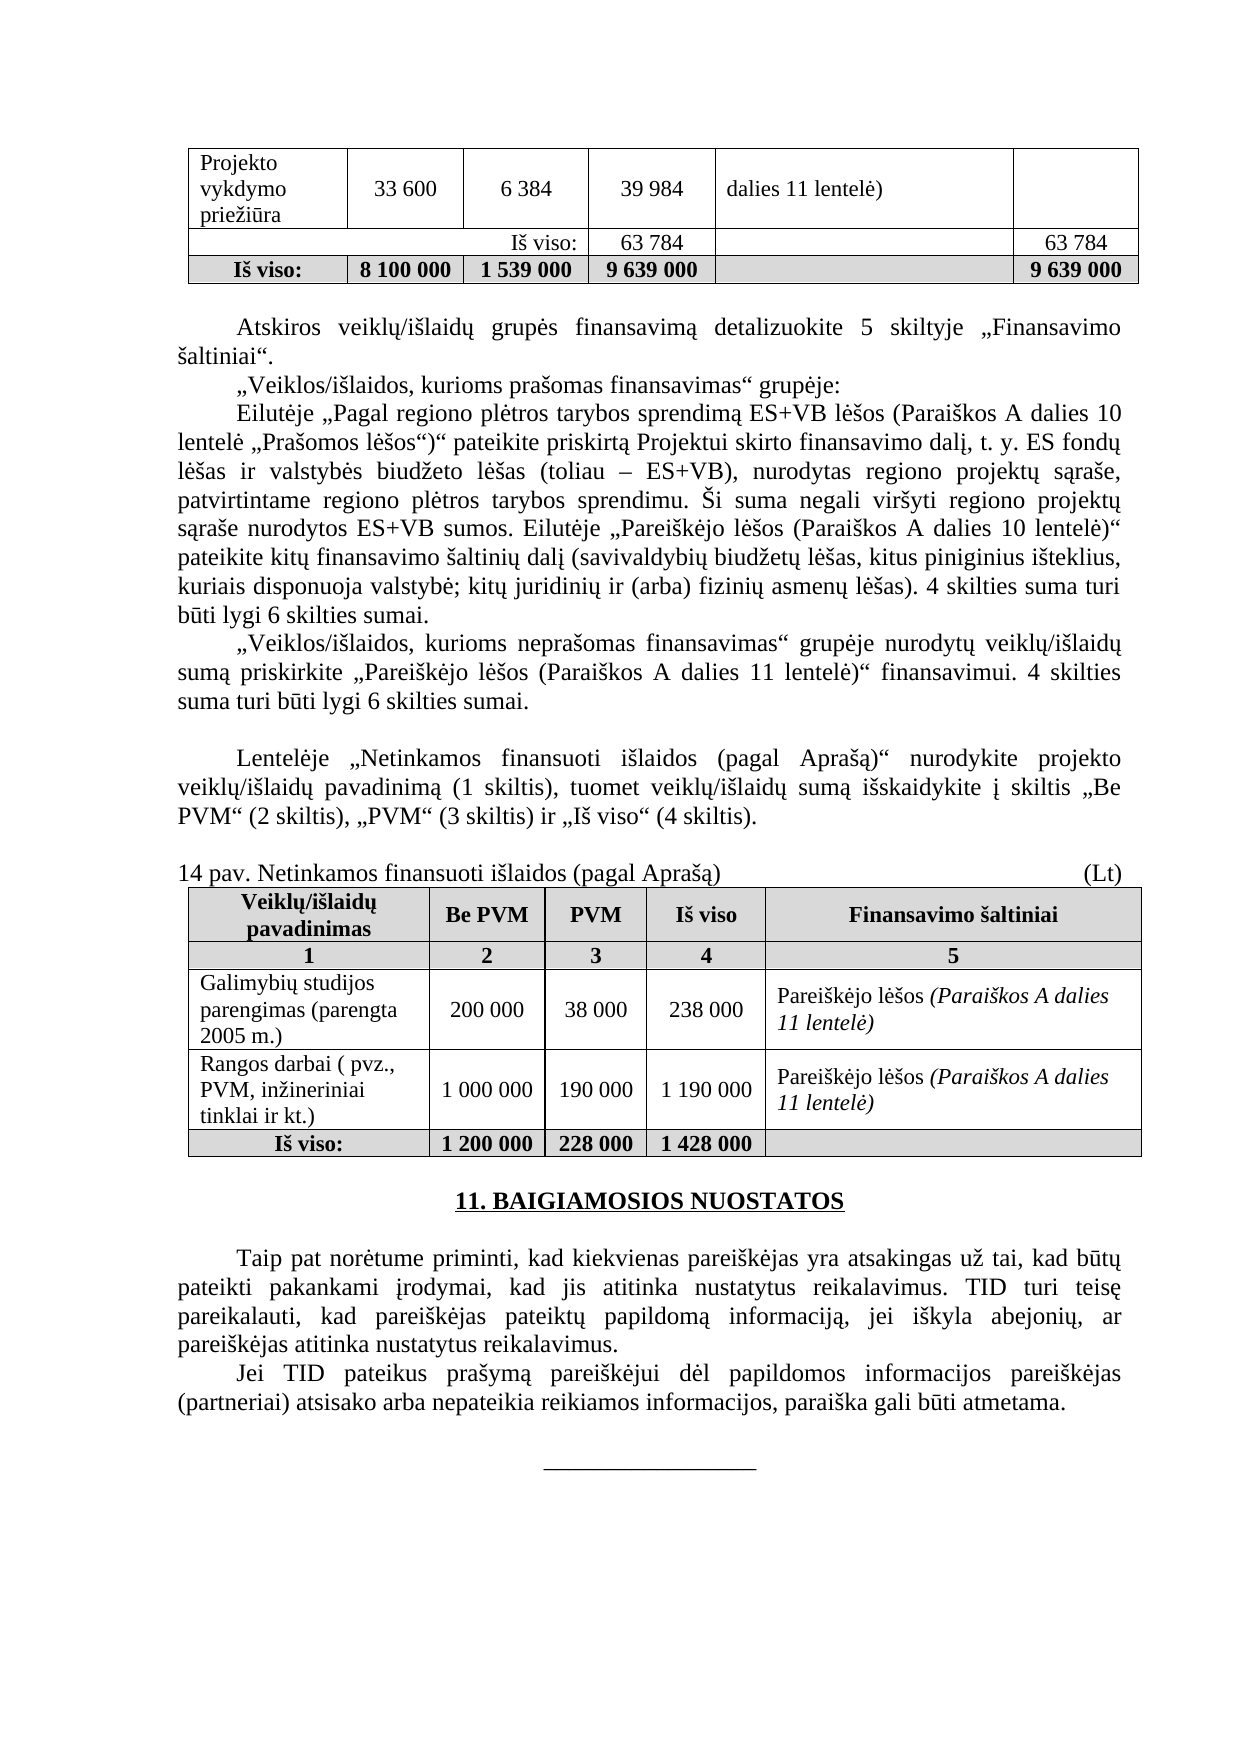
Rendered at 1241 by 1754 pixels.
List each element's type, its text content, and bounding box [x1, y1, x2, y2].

table_cell 3 [546, 942, 646, 968]
table_cell 1 200 000 [430, 1130, 544, 1156]
text Lentelėje „Netinkamos finansuoti išlaidos (pagal Aprašą)“ nurodykite projekto veiklų/išlaidų pavadinimą (1 skiltis), tuomet veiklų/išlaidų sumą išskaidykite į skiltis „Be PVM“ (2 skiltis), „PVM“ (3 skiltis) ir „Iš viso“ (4 skiltis). [177, 743, 1122, 830]
table_cell 200 000 [430, 970, 544, 1048]
table_cell Rangos darbai ( pvz., PVM, inžineriniai tinklai ir kt.) [189, 1050, 429, 1129]
table_cell 5 [766, 942, 1141, 968]
text Atskiros veiklų/išlaidų grupės finansavimą detalizuokite 5 skiltyje „Finansavimo šaltiniai“. [177, 312, 1122, 370]
table_cell 6 384 [464, 149, 588, 228]
table_header PVM [546, 888, 646, 941]
table_cell 9 639 000 [1014, 256, 1138, 282]
table_cell 63 784 [1014, 229, 1138, 255]
table_cell Iš viso: [189, 256, 347, 282]
table_cell Iš viso: [189, 1130, 429, 1156]
table_cell 38 000 [546, 970, 646, 1048]
table_cell 1 000 000 [430, 1050, 544, 1129]
text Eilutėje „Pagal regiono plėtros tarybos sprendimą ES+VB lėšos (Paraiškos A dalies 10 lentelė „Prašomos lėšos“)“ pateikite priskirtą Projektui skirto finansavimo dalį, t. y. ES fondų lėšas ir valstybės biudžeto lėšas (toliau – ES+VB), nurodytas regiono projektų sąraše, patvirtintame regiono plėtros tarybos sprendimu. Ši suma negali viršyti regiono projektų sąraše nurodytos ES+VB sumos. Eilutėje „Pareiškėjo lėšos (Paraiškos A dalies 10 lentelė)“ pateikite kitų finansavimo šaltinių dalį (savivaldybių biudžetų lėšas, kitus piniginius išteklius, kuriais disponuoja valstybė; kitų juridinių ir (arba) fizinių asmenų lėšas). 4 skilties suma turi būti lygi 6 skilties sumai. [177, 398, 1122, 628]
table_cell 238 000 [647, 970, 765, 1048]
table_cell 63 784 [589, 229, 715, 255]
text Jei TID pateikus prašymą pareiškėjui dėl papildomos informacijos pareiškėjas (partneriai) atsisako arba nepateikia reikiamos informacijos, paraiška gali būti atmetama. [177, 1358, 1122, 1416]
text _________________ [177, 1444, 1122, 1473]
table_cell [1014, 149, 1138, 228]
table_cell 4 [647, 942, 765, 968]
table_cell 1 428 000 [647, 1130, 765, 1156]
table_cell 33 600 [348, 149, 463, 228]
table_cell 1 539 000 [464, 256, 588, 282]
text „Veiklos/išlaidos, kurioms prašomas finansavimas“ grupėje: [177, 370, 1122, 398]
table_cell 190 000 [546, 1050, 646, 1129]
table_cell [716, 256, 1013, 282]
table_cell 228 000 [546, 1130, 646, 1156]
text „Veiklos/išlaidos, kurioms neprašomas finansavimas“ grupėje nurodytų veiklų/išlaidų sumą priskirkite „Pareiškėjo lėšos (Paraiškos A dalies 11 lentelė)“ finansavimui. 4 skilties suma turi būti lygi 6 skilties sumai. [177, 628, 1122, 715]
table_cell 39 984 [589, 149, 715, 228]
table_header Be PVM [430, 888, 544, 941]
table_header Veiklų/išlaidų pavadinimas [189, 888, 429, 941]
table_cell dalies 11 lentelė) [716, 149, 1013, 228]
table_header Iš viso [647, 888, 765, 941]
table_cell 2 [430, 942, 544, 968]
table_cell Galimybių studijos parengimas (parengta 2005 m.) [189, 970, 429, 1048]
text 14 pav. Netinkamos finansuoti išlaidos (pagal Aprašą) (Lt) [177, 858, 1122, 887]
table_cell Pareiškėjo lėšos (Paraiškos A dalies 11 lentelė) [766, 1050, 1141, 1129]
table_cell 8 100 000 [348, 256, 463, 282]
table_cell [716, 229, 1013, 255]
text 11. BAIGIAMOSIOS NUOSTATOS [177, 1186, 1122, 1214]
table_cell Pareiškėjo lėšos (Paraiškos A dalies 11 lentelė) [766, 970, 1141, 1048]
table_cell Projekto vykdymo priežiūra [189, 149, 347, 228]
table_cell 9 639 000 [589, 256, 715, 282]
table_header Finansavimo šaltiniai [766, 888, 1141, 941]
text Taip pat norėtume priminti, kad kiekvienas pareiškėjas yra atsakingas už tai, kad būtų pateikti pakankami įrodymai, kad jis atitinka nustatytus reikalavimus. TID turi teisę pareikalauti, kad pareiškėjas pateiktų papildomą informaciją, jei iškyla abejonių, ar pareiškėjas atitinka nustatytus reikalavimus. [177, 1243, 1122, 1358]
table_cell Iš viso: [189, 229, 588, 255]
table_cell [766, 1130, 1141, 1156]
table_cell 1 190 000 [647, 1050, 765, 1129]
table_cell 1 [189, 942, 429, 968]
